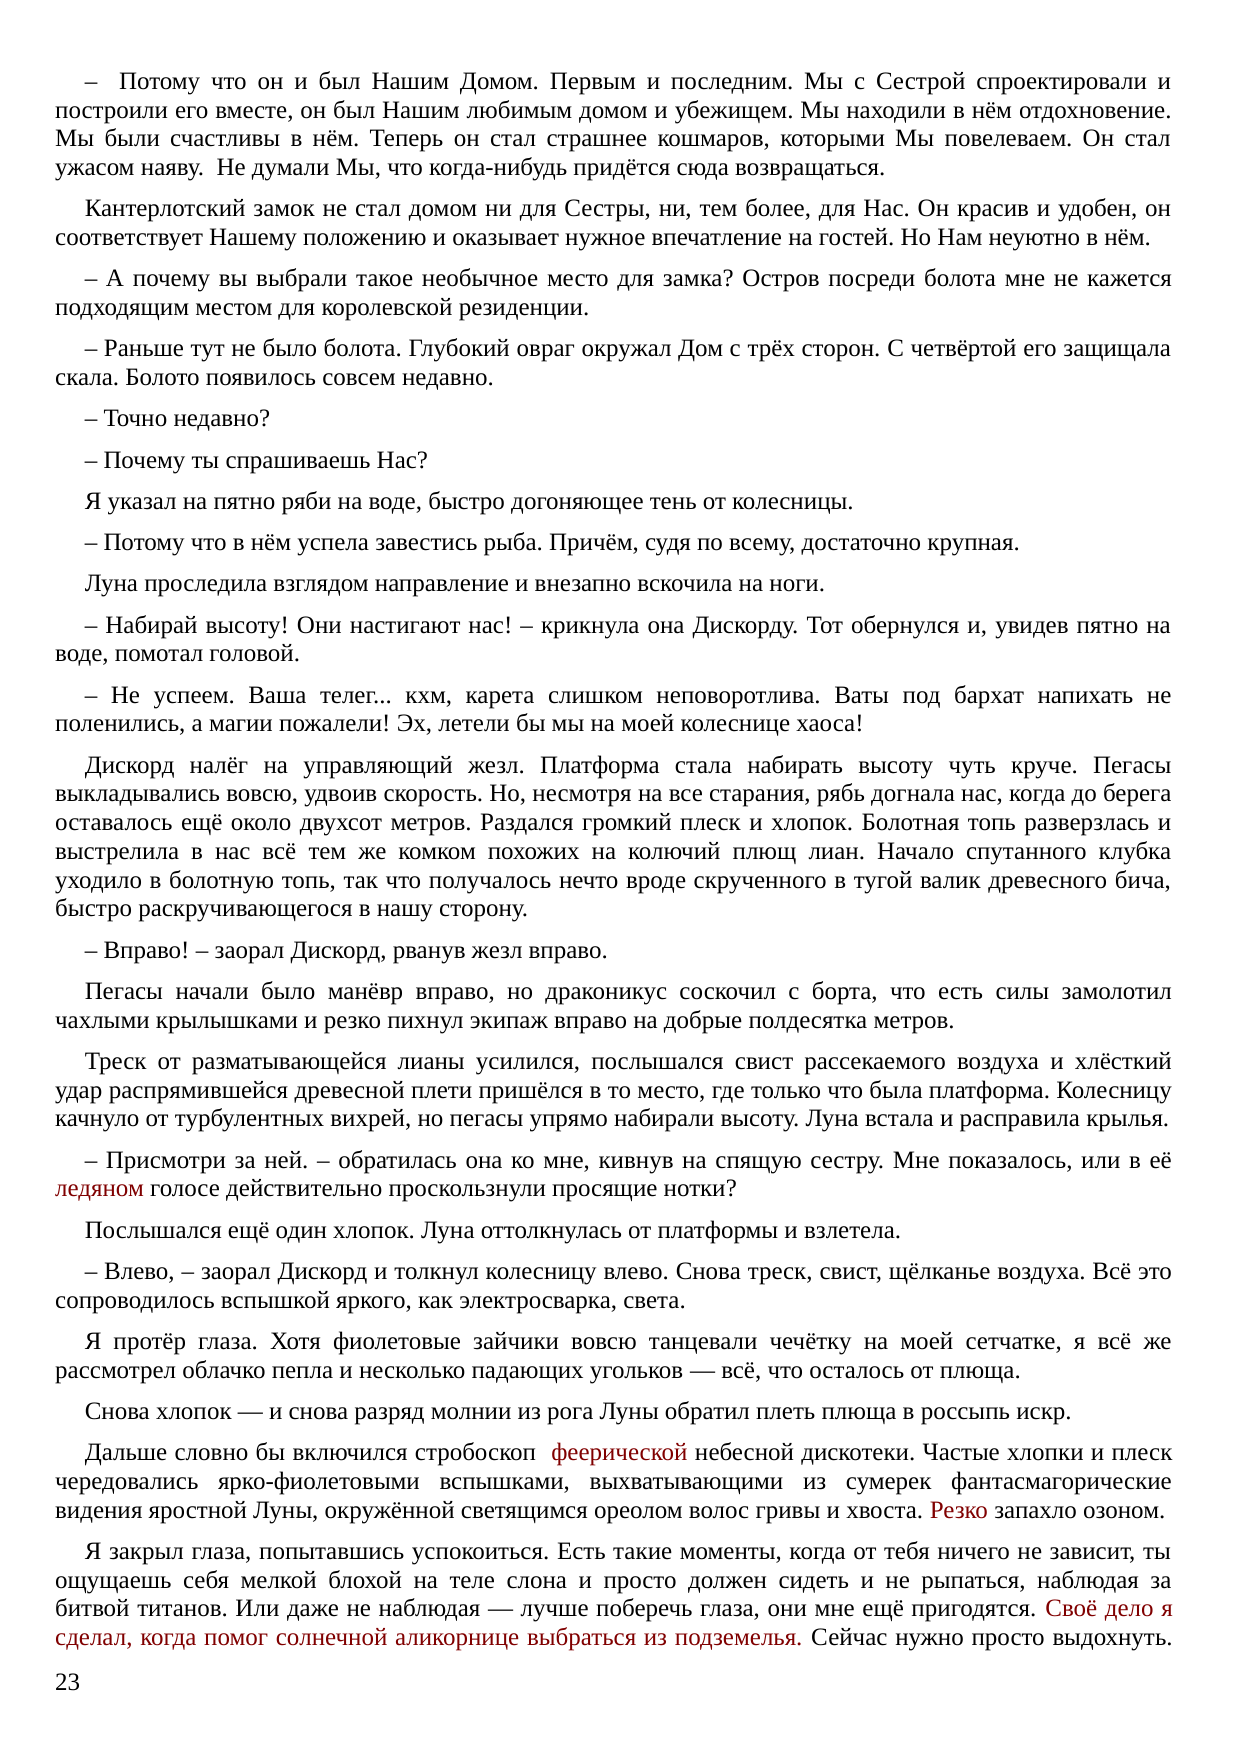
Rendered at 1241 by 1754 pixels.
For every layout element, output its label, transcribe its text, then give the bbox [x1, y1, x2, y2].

text – А почему вы выбрали такое необычное место для замка? Остров посреди болота мне не кажется подходящим местом для королевской резиденции. [55, 263, 1173, 321]
text Я указал на пятно ряби на воде, быстро догоняющее тень от колесницы. [55, 486, 1173, 515]
text – Потому что он и был Нашим Домом. Первым и последним. Мы с Сестрой спроектировали и построили его вместе, он был Нашим любимым домом и убежищем. Мы находили в нём отдохновение. Мы были счастливы в нём. Теперь он стал страшнее кошмаров, которыми Мы повелеваем. Он стал ужасом наяву. Не думали Мы, что когда-нибудь придётся сюда возвращаться. [55, 66, 1173, 181]
text Пегасы начали было манёвр вправо, но драконикус соскочил с борта, что есть силы замолотил чахлыми крылышками и резко пихнул экипаж вправо на добрые полдесятка метров. [55, 976, 1173, 1033]
text – Влево, – заорал Дискорд и толкнул колесницу влево. Снова треск, свист, щёлканье воздуха. Всё это сопроводилось вспышкой яркого, как электросварка, света. [55, 1256, 1173, 1313]
text – Набирай высоту! Они настигают нас! – крикнула она Дискорду. Тот обернулся и, увидев пятно на воде, помотал головой. [55, 610, 1173, 667]
text Луна проследила взглядом направление и внезапно вскочила на ноги. [55, 568, 1173, 597]
text Дискорд налёг на управляющий жезл. Платформа стала набирать высоту чуть круче. Пегасы выкладывались вовсю, удвоив скорость. Но, несмотря на все старания, рябь догнала нас, когда до берега оставалось ещё около двухсот метров. Раздался громкий плеск и хлопок. Болотная топь разверзлась и выстрелила в нас всё тем же комком похожих на колючий плющ лиан. Начало спутанного клубка уходило в болотную топь, так что получалось нечто вроде скрученного в тугой валик древесного бича, быстро раскручивающегося в нашу сторону. [55, 750, 1173, 922]
text – Присмотри за ней. – обратилась она ко мне, кивнув на спящую сестру. Мне показалось, или в её ледяном голосе действительно проскользнули просящие нотки? [55, 1145, 1173, 1202]
text Послышался ещё один хлопок. Луна оттолкнулась от платформы и взлетела. [55, 1215, 1173, 1243]
text Я протёр глаза. Хотя фиолетовые зайчики вовсю танцевали чечётку на моей сетчатке, я всё же рассмотрел облачко пепла и несколько падающих угольков — всё, что осталось от плюща. [55, 1326, 1173, 1383]
text – Потому что в нём успела завестись рыба. Причём, судя по всему, достаточно крупная. [55, 527, 1173, 556]
text Снова хлопок — и снова разряд молнии из рога Луны обратил плеть плюща в россыпь искр. [55, 1396, 1173, 1425]
text Треск от разматывающейся лианы усилился, послышался свист рассекаемого воздуха и хлёсткий удар распрямившейся древесной плети пришёлся в то место, где только что была платформа. Колесницу качнуло от турбулентных вихрей, но пегасы упрямо набирали высоту. Луна встала и расправила крылья. [55, 1046, 1173, 1132]
text – Точно недавно? [55, 403, 1173, 432]
text – Вправо! – заорал Дискорд, рванув жезл вправо. [55, 935, 1173, 963]
text – Не успеем. Ваша телег... кхм, карета слишком неповоротлива. Ваты под бархат напихать не поленились, а магии пожалели! Эх, летели бы мы на моей колеснице хаоса! [55, 680, 1173, 737]
text – Раньше тут не было болота. Глубокий овраг окружал Дом с трёх сторон. С четвёртой его защищала скала. Болото появилось совсем недавно. [55, 333, 1173, 391]
text Дальше словно бы включился стробоскоп феерической небесной дискотеки. Частые хлопки и плеск чередовались ярко-фиолетовыми вспышками, выхватывающими из сумерек фантасмагорические видения яростной Луны, окружённой светящимся ореолом волос гривы и хвоста. Резко запахло озоном. [55, 1437, 1173, 1523]
text Я закрыл глаза, попытавшись успокоиться. Есть такие моменты, когда от тебя ничего не зависит, ты ощущаешь себя мелкой блохой на теле слона и просто должен сидеть и не рыпаться, наблюдая за битвой титанов. Или даже не наблюдая — лучше поберечь глаза, они мне ещё пригодятся. Своё дело я сделал, когда помог солнечной аликорнице выбраться из подземелья. Сейчас нужно просто выдохнуть. [55, 1536, 1173, 1651]
text Кантерлотский замок не стал домом ни для Сестры, ни, тем более, для Нас. Он красив и удобен, он соответствует Нашему положению и оказывает нужное впечатление на гостей. Но Нам неуютно в нём. [55, 193, 1173, 251]
text – Почему ты спрашиваешь Нас? [55, 445, 1173, 473]
